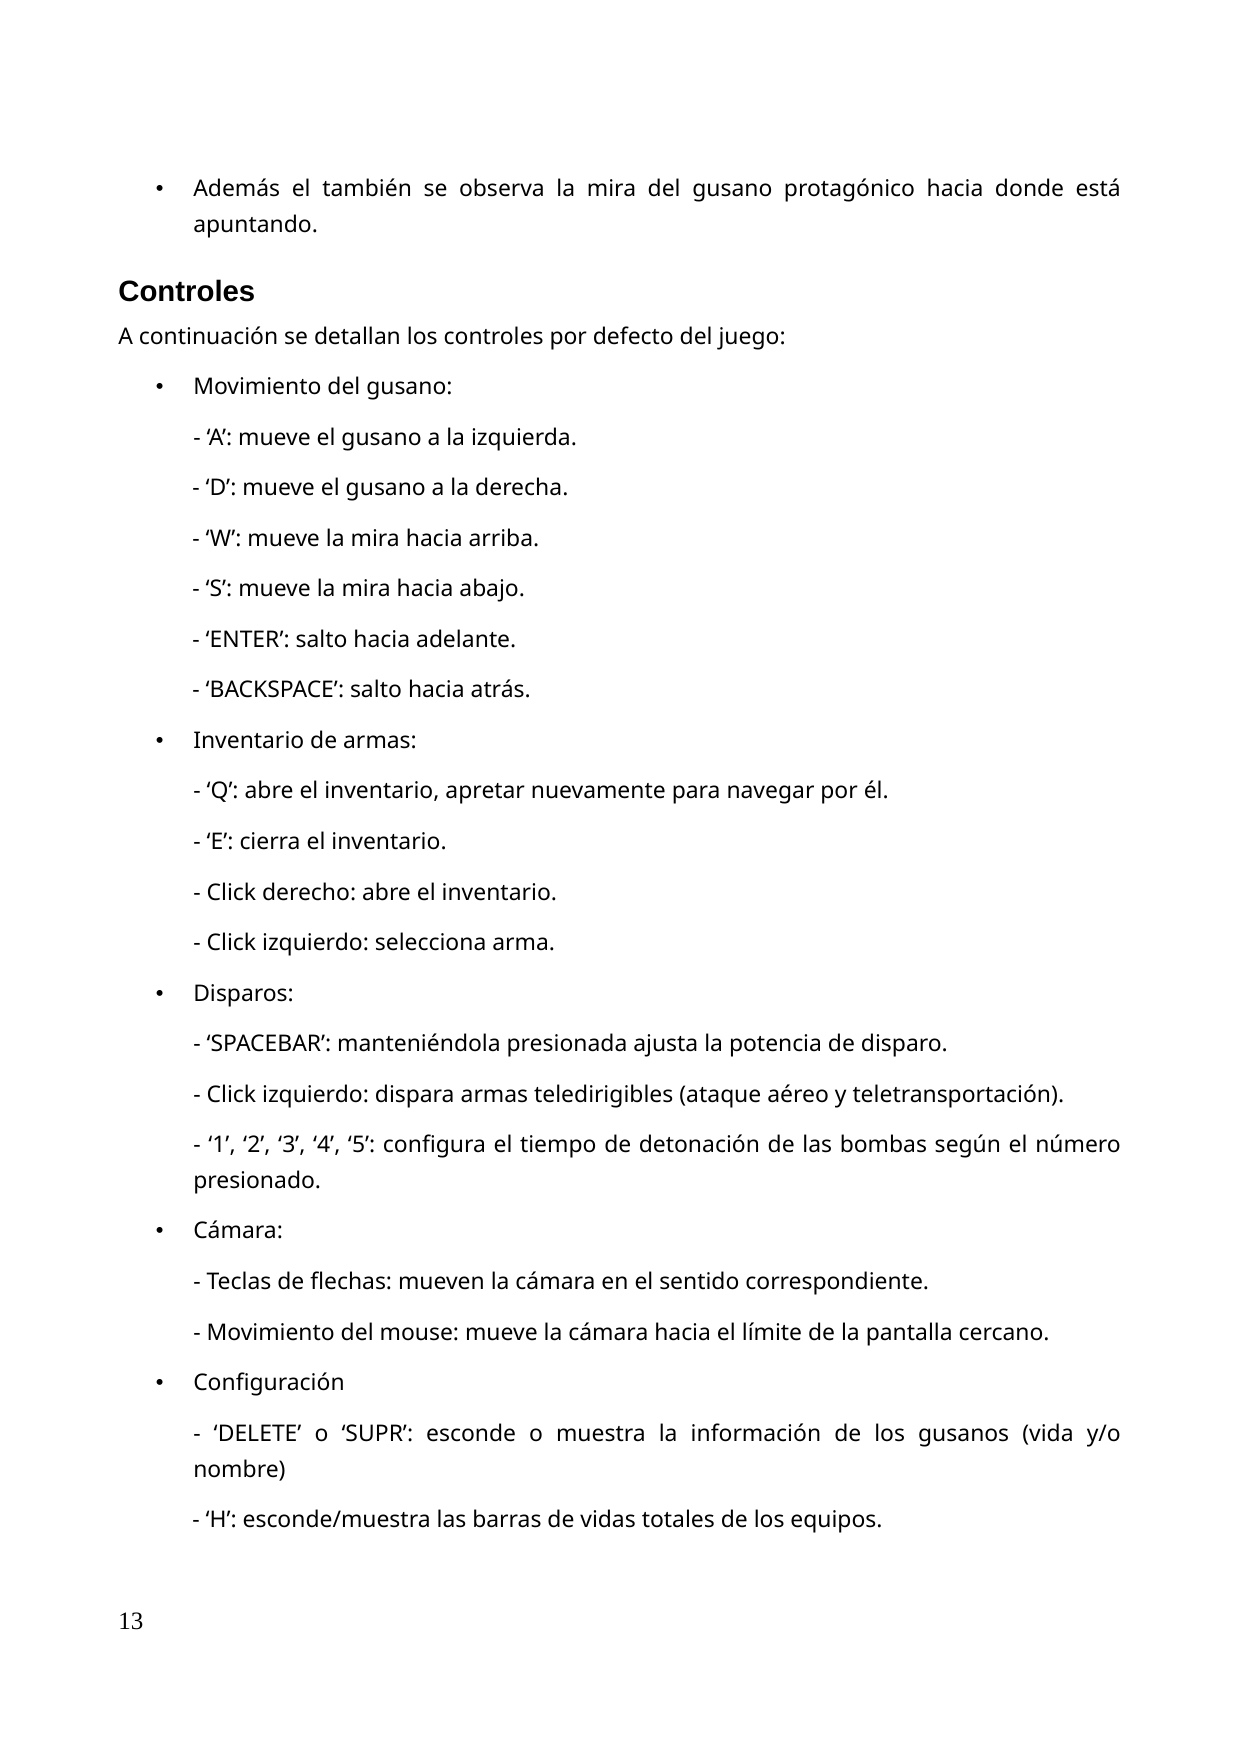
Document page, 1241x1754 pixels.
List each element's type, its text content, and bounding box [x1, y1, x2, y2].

subtitle Controles [118, 273, 1122, 307]
list Inventario de armas: [156, 724, 1122, 755]
list Disparos: [156, 976, 1122, 1008]
list Movimiento del gusano: [156, 370, 1122, 401]
list Configuración [156, 1366, 1122, 1397]
list Además el también se observa la mira del gusano protagónico hacia donde está apuntando. [156, 172, 1122, 239]
list - ‘SPACEBAR’: manteniéndola presionada ajusta la potencia de disparo. [156, 1027, 1122, 1058]
list - ‘Q’: abre el inventario, apretar nuevamente para navegar por él. [156, 774, 1122, 806]
list - ‘1’, ‘2’, ‘3’, ‘4’, ‘5’: configura el tiempo de detonación de las bombas según el número presionado. [156, 1128, 1122, 1195]
list - ‘A’: mueve el gusano a la izquierda. [156, 421, 1122, 452]
list - ‘E’: cierra el inventario. [156, 825, 1122, 856]
list Cámara: [156, 1214, 1122, 1246]
text - ‘H’: esconde/muestra las barras de vidas totales de los equipos. [118, 1503, 1122, 1534]
list - ‘DELETE’ o ‘SUPR’: esconde o muestra la información de los gusanos (vida y/o nombre) [156, 1417, 1122, 1484]
list - Movimiento del mouse: mueve la cámara hacia el límite de la pantalla cercano. [156, 1316, 1122, 1347]
list - Click izquierdo: selecciona arma. [156, 926, 1122, 957]
list - Teclas de flechas: mueven la cámara en el sentido correspondiente. [156, 1265, 1122, 1296]
list - Click derecho: abre el inventario. [156, 875, 1122, 907]
text - ‘D’: mueve el gusano a la derecha. [118, 471, 1122, 502]
list - Click izquierdo: dispara armas teledirigibles (ataque aéreo y teletransportación). [156, 1077, 1122, 1109]
text - ‘ENTER’: salto hacia adelante. [118, 623, 1122, 654]
text - ‘S’: mueve la mira hacia abajo. [118, 572, 1122, 603]
text A continuación se detallan los controles por defecto del juego: [118, 320, 1122, 351]
text - ‘W’: mueve la mira hacia arriba. [118, 522, 1122, 553]
text - ‘BACKSPACE’: salto hacia atrás. [118, 673, 1122, 704]
